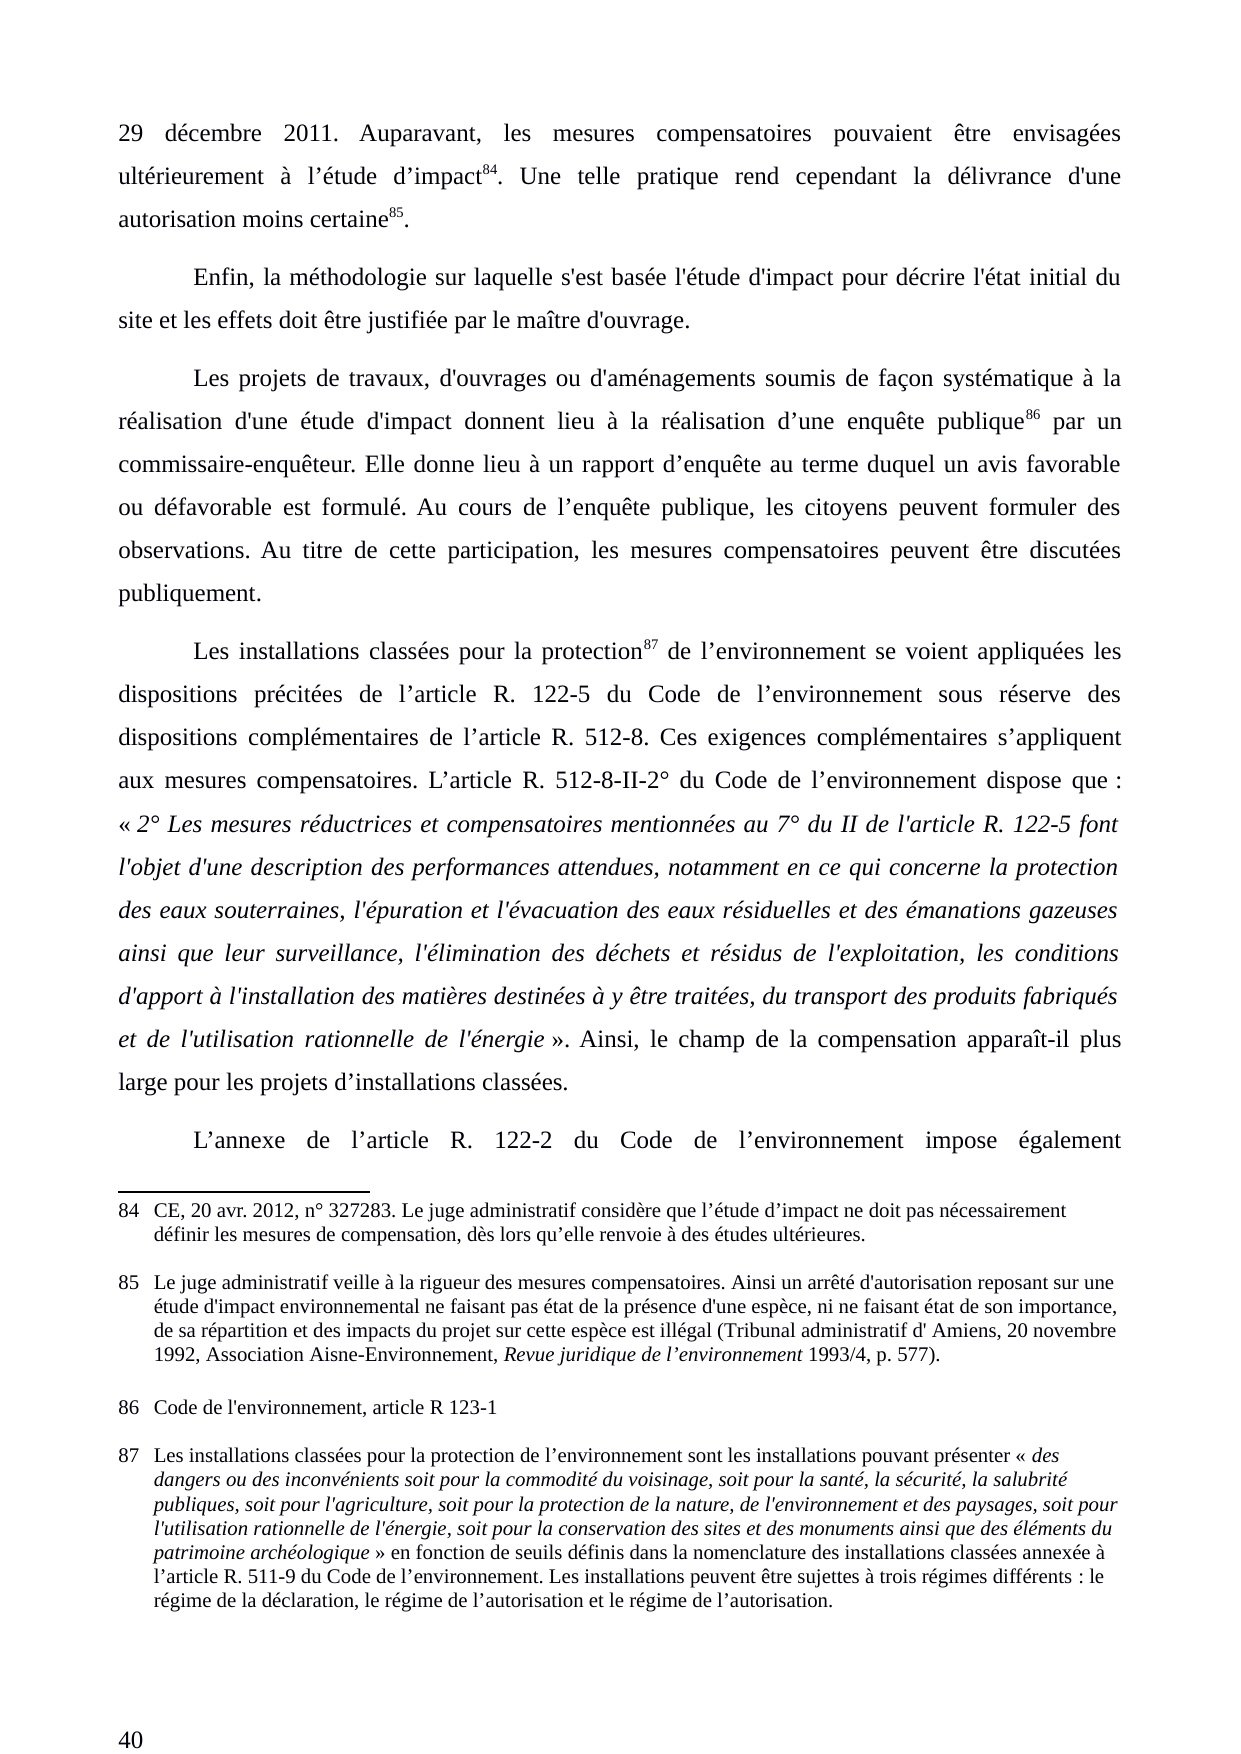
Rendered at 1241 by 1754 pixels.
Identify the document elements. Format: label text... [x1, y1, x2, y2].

text Les projets de travaux, d'ouvrages ou d'aménagements soumis de façon systématique à la réalisation d'une étude d'impact donnent lieu à la réalisation d’une enquête publique par un commissaire-enquêteur. Elle donne lieu à un rapport d’enquête au terme duquel un avis favorable ou défavorable est formulé. Au cours de l’enquête publique, les citoyens peuvent formuler des observations. Au titre de cette participation, les mesures compensatoires peuvent être discutées publiquement. [118, 363, 1122, 607]
text 29 décembre 2011. Auparavant, les mesures compensatoires pouvaient être envisagées ultérieurement à l’étude d’impact. Une telle pratique rend cependant la délivrance d'une autorisation moins certaine. [118, 118, 1122, 233]
text Enfin, la méthodologie sur laquelle s'est basée l'étude d'impact pour décrire l'état initial du site et les effets doit être justifiée par le maître d'ouvrage. [118, 262, 1122, 334]
text Code de l'environnement, article R 123-1 [118, 1395, 1122, 1419]
text Les installations classées pour la protection de l’environnement se voient appliquées les dispositions précitées de l’article R. 122-5 du Code de l’environnement sous réserve des dispositions complémentaires de l’article R. 512-8. Ces exigences complémentaires s’appliquent aux mesures compensatoires. L’article R. 512-8-II-2° du Code de l’environnement dispose que : « 2° Les mesures réductrices et compensatoires mentionnées au 7° du II de l'article R. 122-5 font l'objet d'une description des performances attendues, notamment en ce qui concerne la protection des eaux souterraines, l'épuration et l'évacuation des eaux résiduelles et des émanations gazeuses ainsi que leur surveillance, l'élimination des déchets et résidus de l'exploitation, les conditions d'apport à l'installation des matières destinées à y être traitées, du transport des produits fabriqués et de l'utilisation rationnelle de l'énergie ». Ainsi, le champ de la compensation apparaît-il plus large pour les projets d’installations classées. [118, 636, 1122, 1096]
text CE, 20 avr. 2012, n° 327283. Le juge administratif considère que l’étude d’impact ne doit pas nécessairement définir les mesures de compensation, dès lors qu’elle renvoie à des études ultérieures. [118, 1198, 1122, 1246]
text L’annexe de l’article R. 122-2 du Code de l’environnement impose également [118, 1125, 1122, 1154]
text Les installations classées pour la protection de l’environnement sont les installations pouvant présenter « des dangers ou des inconvénients soit pour la commodité du voisinage, soit pour la santé, la sécurité, la salubrité publiques, soit pour l'agriculture, soit pour la protection de la nature, de l'environnement et des paysages, soit pour l'utilisation rationnelle de l'énergie, soit pour la conservation des sites et des monuments ainsi que des éléments du patrimoine archéologique » en fonction de seuils définis dans la nomenclature des installations classées annexée à l’article R. 511-9 du Code de l’environnement. Les installations peuvent être sujettes à trois régimes différents : le régime de la déclaration, le régime de l’autorisation et le régime de l’autorisation. [118, 1443, 1122, 1612]
text Le juge administratif veille à la rigueur des mesures compensatoires. Ainsi un arrêté d'autorisation reposant sur une étude d'impact environnemental ne faisant pas état de la présence d'une espèce, ni ne faisant état de son importance, de sa répartition et des impacts du projet sur cette espèce est illégal (Tribunal administratif d' Amiens, 20 novembre 1992, Association Aisne-Environnement, Revue juridique de l’environnement 1993/4, p. 577). [118, 1270, 1122, 1366]
